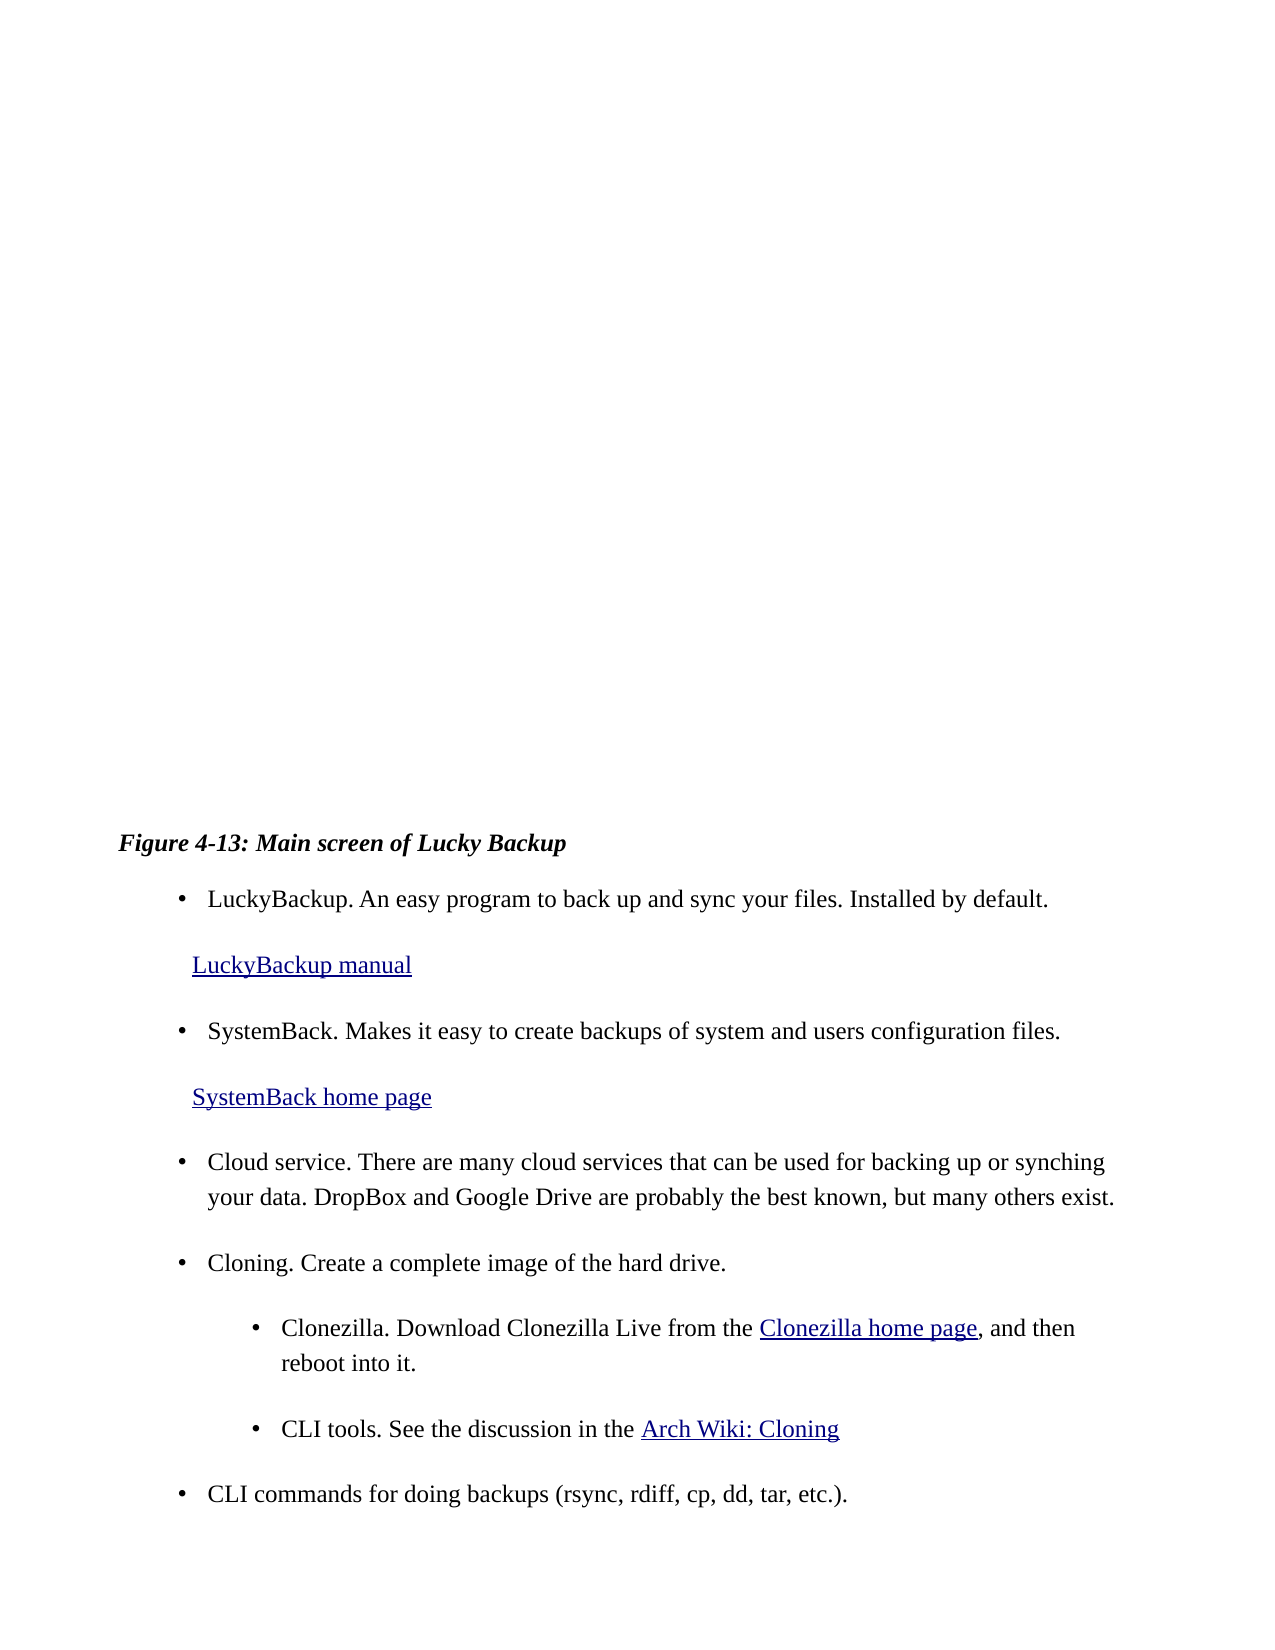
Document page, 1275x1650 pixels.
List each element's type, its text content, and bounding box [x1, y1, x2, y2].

list LuckyBackup manual [162, 950, 1157, 979]
list Cloning. Create a complete image of the hard drive. [178, 1248, 1141, 1276]
list SystemBack. Makes it easy to create backups of system and users configuration files. [178, 1016, 1141, 1045]
list CLI commands for doing backups (rsync, rdiff, cp, dd, tar, etc.). [178, 1479, 1141, 1508]
list LuckyBackup. An easy program to back up and sync your files. Installed by default. [178, 884, 1141, 913]
list Cloud service. There are many cloud services that can be used for backing up or synching your data. DropBox and Google Drive are probably the best known, but many others exist. [178, 1147, 1141, 1211]
list Clonezilla. Download Clonezilla Live from the Clonezilla home page, and then reboot into it. [252, 1313, 1141, 1377]
list SystemBack home page [162, 1082, 1157, 1111]
list CLI tools. See the discussion in the Arch Wiki: Cloning [252, 1414, 1141, 1442]
text Figure 4-13: Main screen of Lucky Backup [118, 828, 1157, 856]
